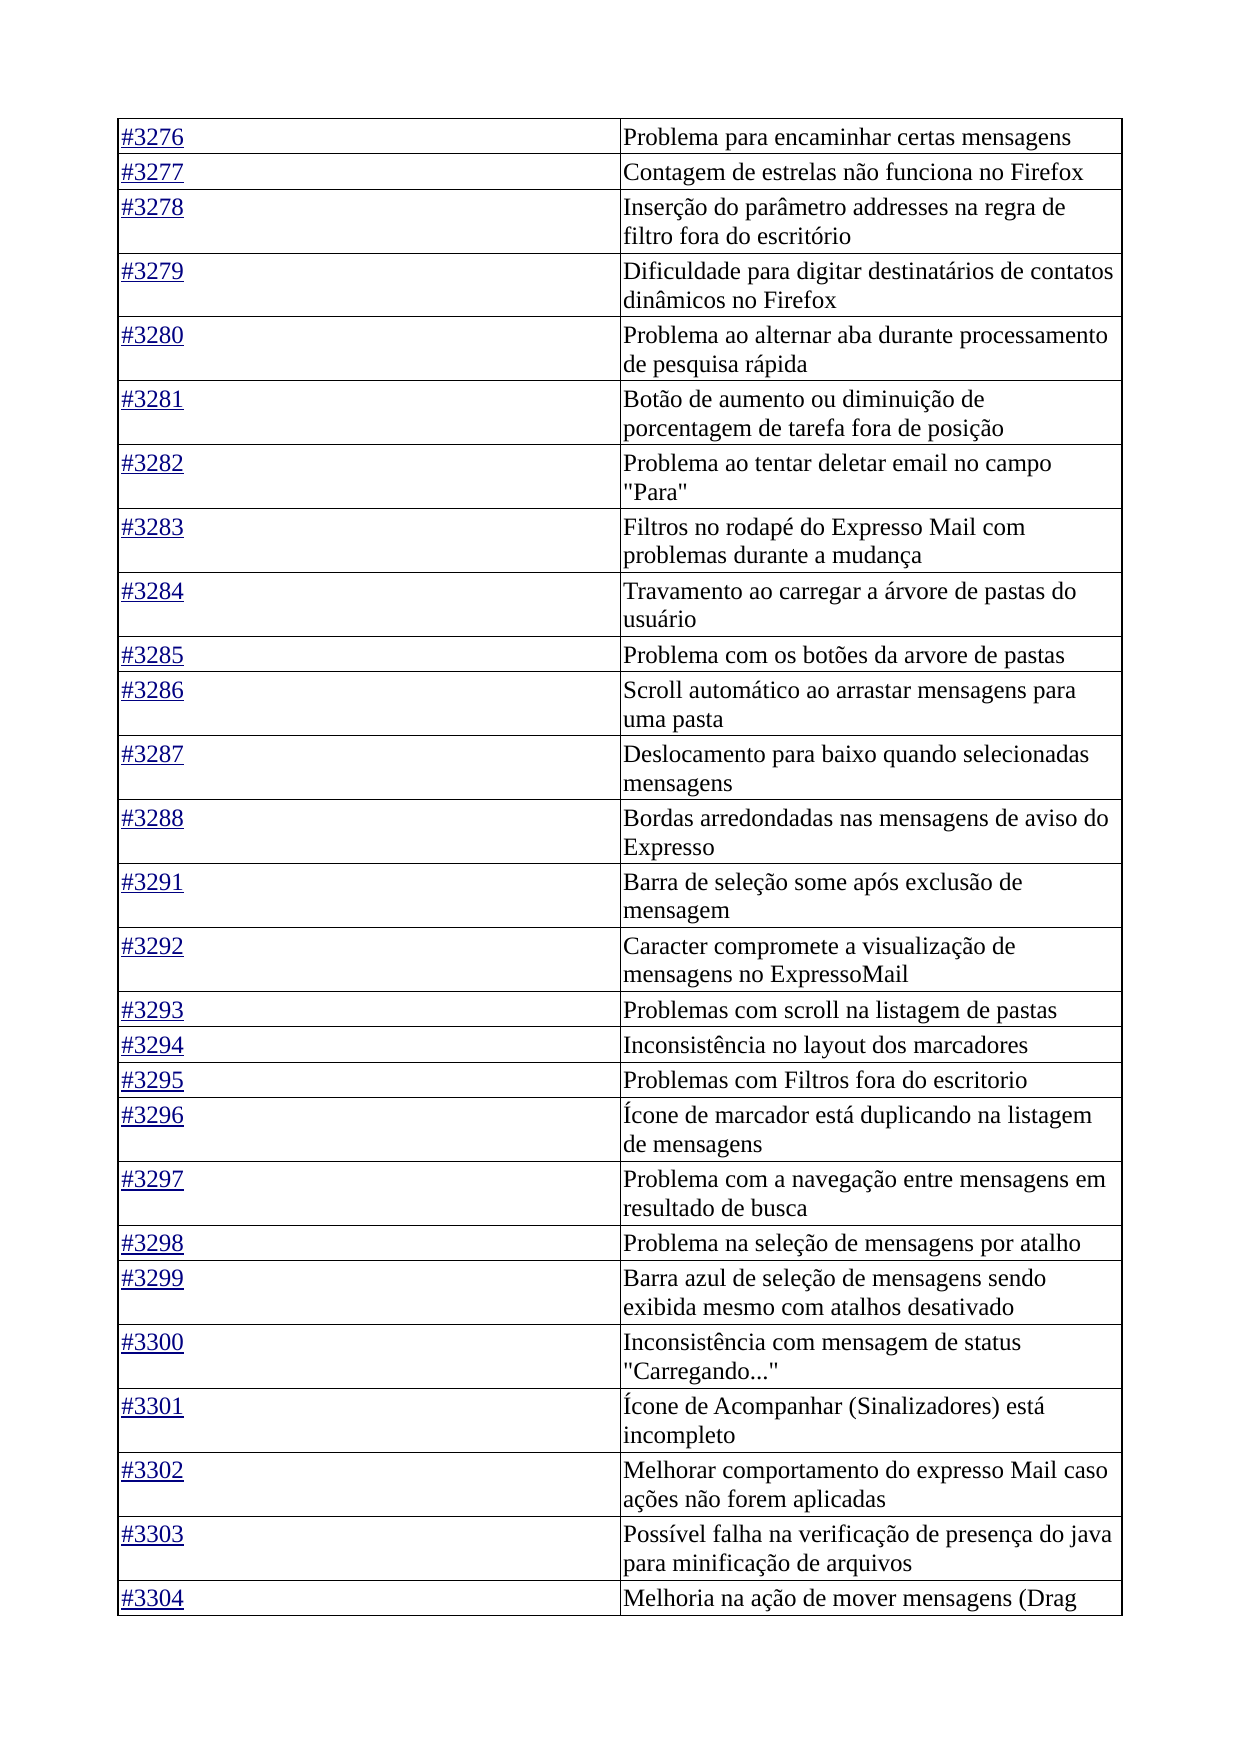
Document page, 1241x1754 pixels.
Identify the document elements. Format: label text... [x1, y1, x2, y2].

table_cell #3303 [119, 1517, 620, 1580]
table_cell Travamento ao carregar a árvore de pastas do usuário [621, 573, 1121, 636]
table_cell Inconsistência com mensagem de status "Carregando..." [621, 1325, 1121, 1388]
table_cell Melhorar comportamento do expresso Mail caso ações não forem aplicadas [621, 1453, 1121, 1516]
table_cell #3291 [119, 864, 620, 927]
table_cell Filtros no rodapé do Expresso Mail com problemas durante a mudança [621, 509, 1121, 572]
table_cell Inserção do parâmetro addresses na regra de filtro fora do escritório [621, 190, 1121, 252]
table_cell Problemas com Filtros fora do escritorio [621, 1063, 1121, 1097]
table_cell Ícone de marcador está duplicando na listagem de mensagens [621, 1098, 1121, 1161]
table_cell Contagem de estrelas não funciona no Firefox [621, 154, 1121, 188]
table_cell Problema para encaminhar certas mensagens [621, 119, 1121, 153]
table_cell Deslocamento para baixo quando selecionadas mensagens [621, 736, 1121, 799]
table_cell Ícone de Acompanhar (Sinalizadores) está incompleto [621, 1389, 1121, 1452]
table_cell Problemas com scroll na listagem de pastas [621, 992, 1121, 1026]
table_cell #3301 [119, 1389, 620, 1452]
table_cell #3288 [119, 800, 620, 863]
table_cell Bordas arredondadas nas mensagens de aviso do Expresso [621, 800, 1121, 863]
table_cell #3283 [119, 509, 620, 572]
table_cell Barra azul de seleção de mensagens sendo exibida mesmo com atalhos desativado [621, 1261, 1121, 1324]
table_cell #3300 [119, 1325, 620, 1388]
table_cell #3293 [119, 992, 620, 1026]
table_cell #3292 [119, 928, 620, 991]
table_cell #3302 [119, 1453, 620, 1516]
table_cell Melhoria na ação de mover mensagens (Drag [621, 1581, 1121, 1615]
table_cell Possível falha na verificação de presença do java para minificação de arquivos [621, 1517, 1121, 1580]
table_cell #3282 [119, 445, 620, 508]
table_cell #3278 [119, 190, 620, 252]
table_cell #3287 [119, 736, 620, 799]
table_cell Problema com a navegação entre mensagens em resultado de busca [621, 1162, 1121, 1225]
table_cell #3277 [119, 154, 620, 188]
table_cell #3297 [119, 1162, 620, 1225]
table_cell #3284 [119, 573, 620, 636]
table_cell #3279 [119, 254, 620, 316]
table_cell #3295 [119, 1063, 620, 1097]
table_cell #3281 [119, 381, 620, 444]
table_cell #3304 [119, 1581, 620, 1615]
table_cell Inconsistência no layout dos marcadores [621, 1027, 1121, 1062]
table_cell Scroll automático ao arrastar mensagens para uma pasta [621, 672, 1121, 735]
table_cell Caracter compromete a visualização de mensagens no ExpressoMail [621, 928, 1121, 991]
table_cell #3298 [119, 1226, 620, 1260]
table_cell #3294 [119, 1027, 620, 1062]
table_cell Problema ao tentar deletar email no campo "Para" [621, 445, 1121, 508]
table_cell #3296 [119, 1098, 620, 1161]
table_cell #3285 [119, 637, 620, 671]
table_cell Botão de aumento ou diminuição de porcentagem de tarefa fora de posição [621, 381, 1121, 444]
table_cell Problema na seleção de mensagens por atalho [621, 1226, 1121, 1260]
table_cell #3286 [119, 672, 620, 735]
table_cell #3299 [119, 1261, 620, 1324]
table_cell #3280 [119, 317, 620, 380]
table_cell Dificuldade para digitar destinatários de contatos dinâmicos no Firefox [621, 254, 1121, 316]
table_cell Barra de seleção some após exclusão de mensagem [621, 864, 1121, 927]
table_cell Problema com os botões da arvore de pastas [621, 637, 1121, 671]
table_cell Problema ao alternar aba durante processamento de pesquisa rápida [621, 317, 1121, 380]
table_cell #3276 [119, 119, 620, 153]
